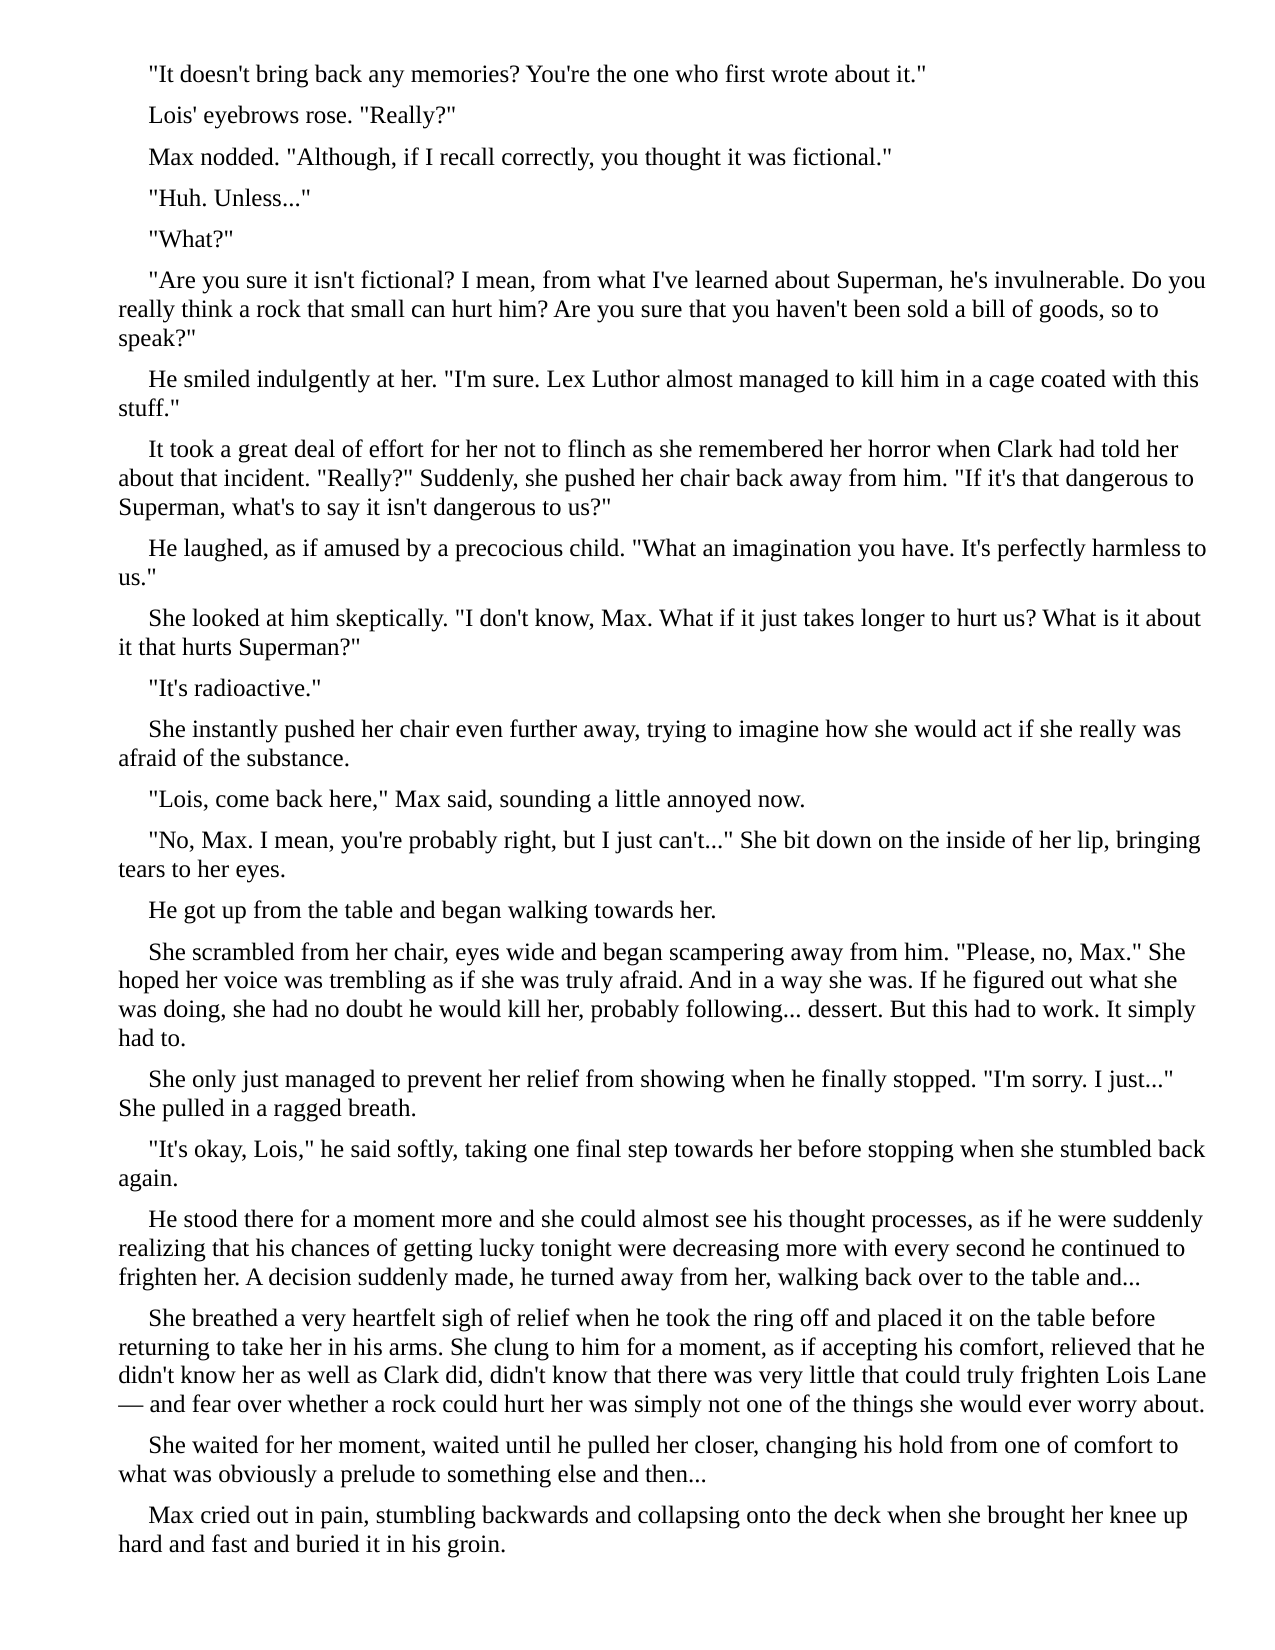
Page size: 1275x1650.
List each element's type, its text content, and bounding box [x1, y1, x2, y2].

text It took a great deal of effort for her not to flinch as she remembered her horror when Clark had told her about that incident. "Really?" Suddenly, she pushed her chair back away from him. "If it's that dangerous to Superman, what's to say it isn't dangerous to us?" [118, 434, 1216, 520]
text He smiled indulgently at her. "I'm sure. Lex Luthor almost managed to kill him in a cage coated with this stuff." [118, 364, 1216, 422]
text "It's okay, Lois," he said softly, taking one final step towards her before stopping when she stumbled back again. [118, 1134, 1216, 1192]
text "It doesn't bring back any memories? You're the one who first wrote about it." [118, 59, 1216, 88]
text Max nodded. "Although, if I recall correctly, you thought it was fictional." [118, 142, 1216, 170]
text He stood there for a moment more and she could almost see his thought processes, as if he were suddenly realizing that his chances of getting lucky tonight were decreasing more with every second he continued to frighten her. A decision suddenly made, he turned away from her, walking back over to the table and... [118, 1204, 1216, 1290]
text "No, Max. I mean, you're probably right, but I just can't..." She bit down on the inside of her lip, bringing tears to her eyes. [118, 825, 1216, 883]
text "What?" [118, 224, 1216, 253]
text She only just managed to prevent her relief from showing when he finally stopped. "I'm sorry. I just..." She pulled in a ragged breath. [118, 1064, 1216, 1122]
text Lois' eyebrows rose. "Really?" [118, 100, 1216, 129]
text She scrambled from her chair, eyes wide and began scampering away from him. "Please, no, Max." She hoped her voice was trembling as if she was truly afraid. And in a way she was. If he figured out what she was doing, she had no doubt he would kill her, probably following... dessert. But this had to work. It simply had to. [118, 937, 1216, 1052]
text "Huh. Unless..." [118, 183, 1216, 212]
text Max cried out in pain, stumbling backwards and collapsing onto the deck when she brought her knee up hard and fast and buried it in his groin. [118, 1500, 1216, 1558]
text "It's radioactive." [118, 673, 1216, 702]
text She looked at him skeptically. "I don't know, Max. What if it just takes longer to hurt us? What is it about it that hurts Superman?" [118, 603, 1216, 660]
text "Lois, come back here," Max said, sounding a little annoyed now. [118, 784, 1216, 813]
text He got up from the table and began walking towards her. [118, 895, 1216, 924]
text She waited for her moment, waited until he pulled her closer, changing his hold from one of comfort to what was obviously a prelude to something else and then... [118, 1430, 1216, 1488]
text She breathed a very heartfelt sigh of relief when he took the ring off and placed it on the table before returning to take her in his arms. She clung to him for a moment, as if accepting his comfort, relieved that he didn't know her as well as Clark did, didn't know that there was very little that could truly frighten Lois Lane — and fear over whether a rock could hurt her was simply not one of the things she would ever worry about. [118, 1303, 1216, 1418]
text She instantly pushed her chair even further away, trying to imagine how she would act if she really was afraid of the substance. [118, 714, 1216, 772]
text "Are you sure it isn't fictional? I mean, from what I've learned about Superman, he's invulnerable. Do you really think a rock that small can hurt him? Are you sure that you haven't been sold a bill of goods, so to speak?" [118, 265, 1216, 352]
text He laughed, as if amused by a precocious child. "What an imagination you have. It's perfectly harmless to us." [118, 533, 1216, 590]
